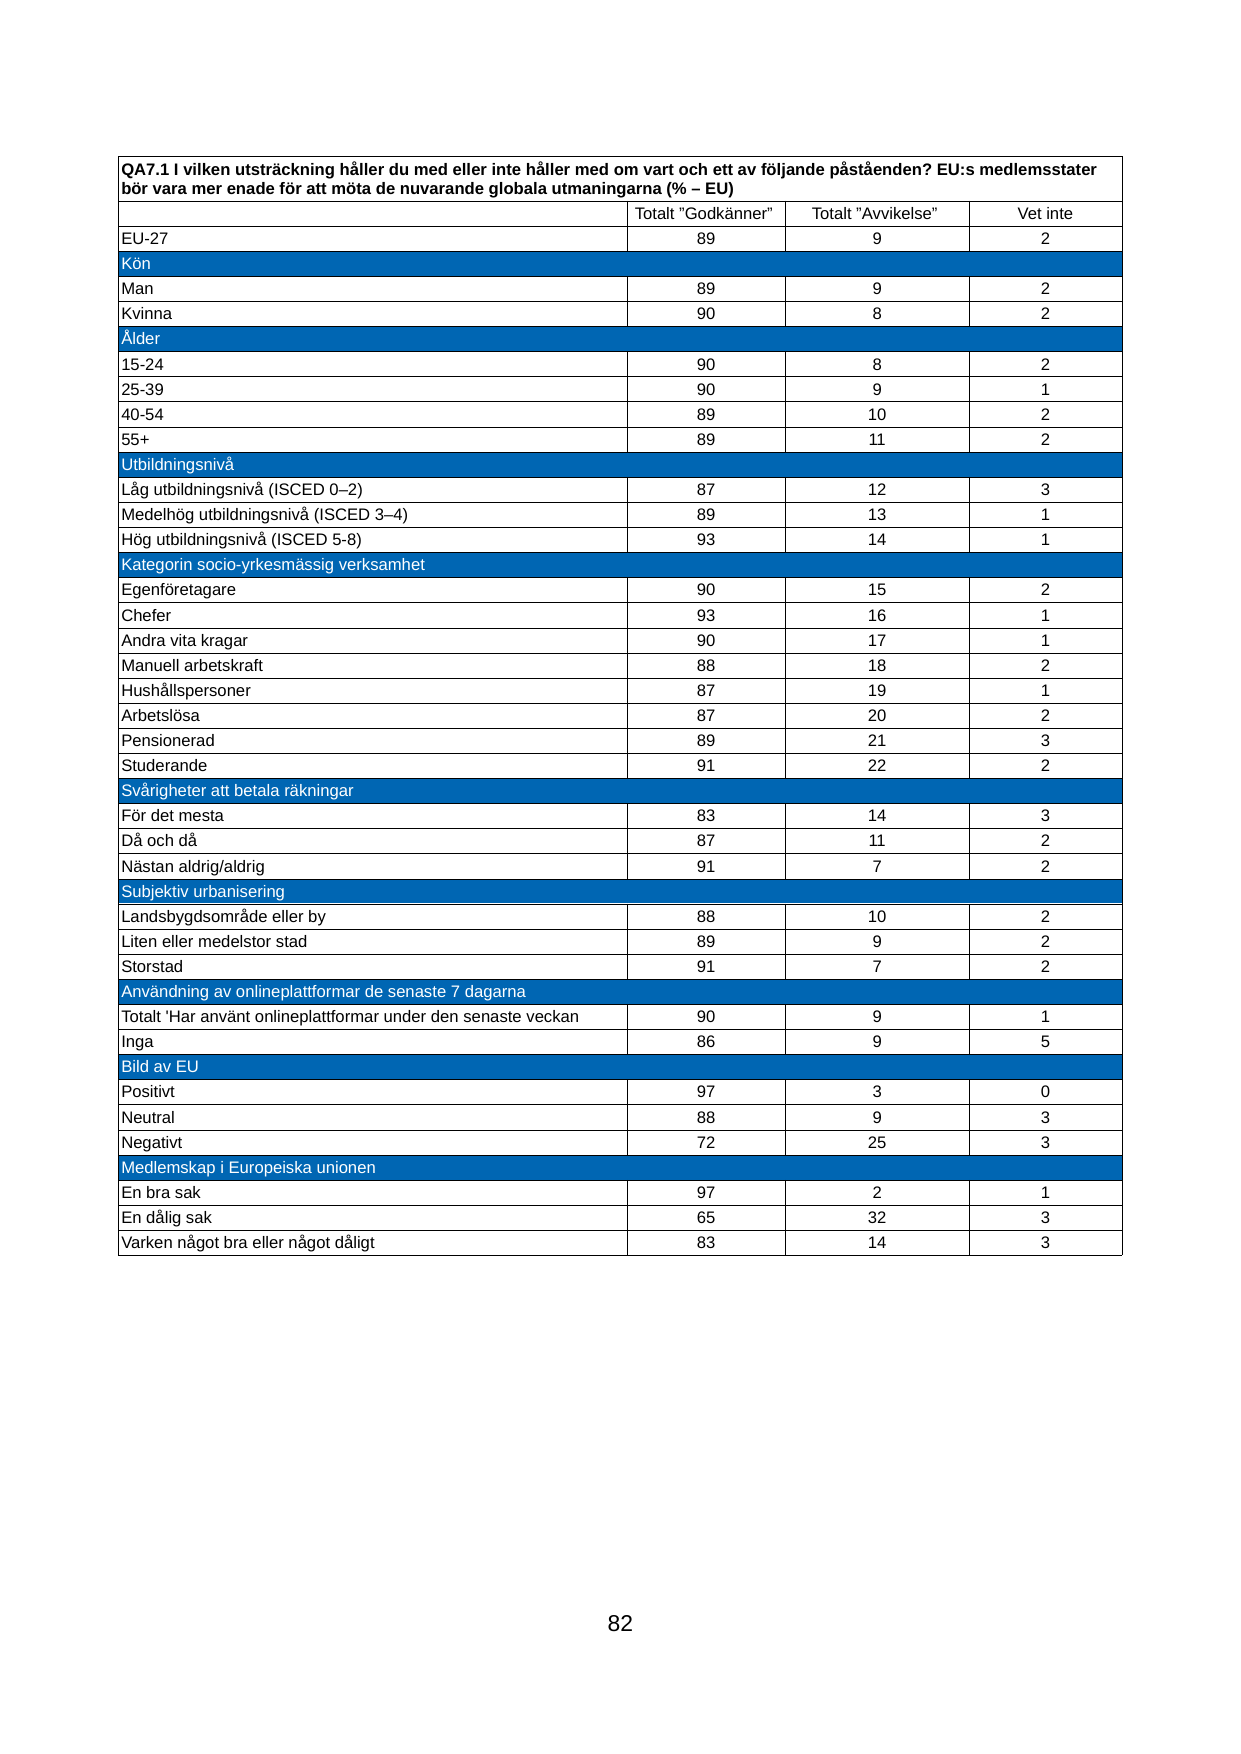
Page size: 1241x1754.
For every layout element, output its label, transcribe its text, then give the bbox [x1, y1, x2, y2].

table_cell 3 [970, 478, 1122, 502]
table_cell Chefer [119, 603, 627, 627]
table_cell 93 [628, 603, 785, 627]
table_cell 89 [628, 277, 785, 301]
table_cell Manuell arbetskraft [119, 654, 627, 678]
table_cell 15 [786, 578, 969, 602]
table_cell 93 [628, 528, 785, 552]
table_cell Användning av onlineplattformar de senaste 7 dagarna [119, 980, 1122, 1004]
table_cell 91 [628, 754, 785, 778]
table_cell Inga [119, 1030, 627, 1054]
table_cell 88 [628, 654, 785, 678]
table_cell 89 [628, 428, 785, 452]
table_cell 3 [970, 1231, 1122, 1255]
table_cell Svårigheter att betala räkningar [119, 779, 1122, 803]
table_cell Pensionerad [119, 729, 627, 753]
table_cell Varken något bra eller något dåligt [119, 1231, 627, 1255]
table_cell Egenföretagare [119, 578, 627, 602]
table_cell För det mesta [119, 804, 627, 828]
table_cell 86 [628, 1030, 785, 1054]
table_cell 87 [628, 704, 785, 728]
table_cell 15-24 [119, 352, 627, 376]
table_cell 19 [786, 679, 969, 703]
table_cell 32 [786, 1206, 969, 1230]
table_cell 72 [628, 1131, 785, 1154]
table_cell 9 [786, 930, 969, 954]
table_cell 12 [786, 478, 969, 502]
table_cell Storstad [119, 955, 627, 979]
table_cell Ålder [119, 327, 1122, 351]
table_cell 55+ [119, 428, 627, 452]
table_cell En dålig sak [119, 1206, 627, 1230]
table_cell Kvinna [119, 302, 627, 326]
table_cell 1 [970, 503, 1122, 527]
table_cell 90 [628, 377, 785, 401]
table_cell 87 [628, 478, 785, 502]
table_cell 3 [786, 1080, 969, 1104]
table_cell 91 [628, 854, 785, 878]
table_cell 90 [628, 578, 785, 602]
table_cell 8 [786, 352, 969, 376]
table_cell Landsbygdsområde eller by [119, 905, 627, 929]
table_cell 2 [970, 704, 1122, 728]
table_cell Vet inte [970, 202, 1122, 226]
table_cell 65 [628, 1206, 785, 1230]
table_cell 11 [786, 829, 969, 853]
table_cell 97 [628, 1080, 785, 1104]
table_cell 16 [786, 603, 969, 627]
table_cell Bild av EU [119, 1055, 1122, 1079]
table_cell Negativt [119, 1131, 627, 1154]
table_cell 7 [786, 854, 969, 878]
table_cell Studerande [119, 754, 627, 778]
table_cell 25 [786, 1131, 969, 1154]
table_cell 1 [970, 603, 1122, 627]
table_cell Medlemskap i Europeiska unionen [119, 1156, 1122, 1180]
table_cell 89 [628, 930, 785, 954]
table_cell 1 [970, 1005, 1122, 1029]
table_cell 2 [970, 829, 1122, 853]
table_cell 2 [970, 428, 1122, 452]
table_cell 14 [786, 1231, 969, 1255]
table_cell 0 [970, 1080, 1122, 1104]
table_cell 3 [970, 1131, 1122, 1154]
table_cell Totalt ”Avvikelse” [786, 202, 969, 226]
table_cell Arbetslösa [119, 704, 627, 728]
table_cell Andra vita kragar [119, 629, 627, 652]
table_cell 90 [628, 302, 785, 326]
table_cell 87 [628, 829, 785, 853]
table_cell Liten eller medelstor stad [119, 930, 627, 954]
table_cell 8 [786, 302, 969, 326]
table_cell 83 [628, 804, 785, 828]
table_cell Subjektiv urbanisering [119, 880, 1122, 903]
table_cell 89 [628, 227, 785, 251]
table_cell 20 [786, 704, 969, 728]
table_cell 1 [970, 1181, 1122, 1205]
table_cell 3 [970, 1206, 1122, 1230]
table_cell 90 [628, 352, 785, 376]
table_cell 10 [786, 402, 969, 427]
table_cell 2 [970, 905, 1122, 929]
table_cell Hög utbildningsnivå (ISCED 5-8) [119, 528, 627, 552]
table_cell Då och då [119, 829, 627, 853]
table_cell 13 [786, 503, 969, 527]
table_cell Positivt [119, 1080, 627, 1104]
table_cell 3 [970, 1105, 1122, 1129]
table_cell 9 [786, 277, 969, 301]
table_cell Nästan aldrig/aldrig [119, 854, 627, 878]
table_cell 2 [970, 402, 1122, 427]
table_cell 83 [628, 1231, 785, 1255]
table_cell 1 [970, 377, 1122, 401]
table_cell 87 [628, 679, 785, 703]
table_cell 1 [970, 528, 1122, 552]
table_cell 91 [628, 955, 785, 979]
table_cell 2 [786, 1181, 969, 1205]
table_cell 2 [970, 302, 1122, 326]
table_cell 2 [970, 352, 1122, 376]
table_cell Totalt 'Har använt onlineplattformar under den senaste veckan [119, 1005, 627, 1029]
table_cell 7 [786, 955, 969, 979]
table_cell 14 [786, 804, 969, 828]
table_cell Hushållspersoner [119, 679, 627, 703]
table_cell 88 [628, 1105, 785, 1129]
table_cell 89 [628, 729, 785, 753]
table_cell 11 [786, 428, 969, 452]
table_cell 25-39 [119, 377, 627, 401]
table_cell 3 [970, 804, 1122, 828]
table_cell 2 [970, 277, 1122, 301]
table_cell Totalt ”Godkänner” [628, 202, 785, 226]
table_cell 1 [970, 679, 1122, 703]
table_header QA7.1 I vilken utsträckning håller du med eller inte håller med om vart och ett av följande påståenden? EU:s medlemsstater bör vara mer enade för att möta de nuvarande globala utmaningarna (% – EU) [119, 157, 1122, 201]
table_cell 88 [628, 905, 785, 929]
table_cell 9 [786, 1030, 969, 1054]
table_cell 22 [786, 754, 969, 778]
table_cell 9 [786, 227, 969, 251]
table_cell 2 [970, 654, 1122, 678]
table_cell 40-54 [119, 402, 627, 427]
table_cell 9 [786, 377, 969, 401]
table_cell 90 [628, 629, 785, 652]
table_cell Neutral [119, 1105, 627, 1129]
table_cell 3 [970, 729, 1122, 753]
table_cell 89 [628, 402, 785, 427]
table_cell 2 [970, 578, 1122, 602]
table_cell 14 [786, 528, 969, 552]
table_cell 2 [970, 930, 1122, 954]
table_cell EU-27 [119, 227, 627, 251]
table_cell 89 [628, 503, 785, 527]
table_cell 97 [628, 1181, 785, 1205]
table_cell [119, 202, 627, 226]
table_cell 2 [970, 754, 1122, 778]
table_cell 90 [628, 1005, 785, 1029]
table_cell Kategorin socio-yrkesmässig verksamhet [119, 553, 1122, 577]
table_cell Utbildningsnivå [119, 453, 1122, 477]
table_cell 5 [970, 1030, 1122, 1054]
table_cell 18 [786, 654, 969, 678]
table_cell 2 [970, 854, 1122, 878]
table_cell 21 [786, 729, 969, 753]
table_cell 9 [786, 1005, 969, 1029]
table_cell En bra sak [119, 1181, 627, 1205]
table_cell Medelhög utbildningsnivå (ISCED 3–4) [119, 503, 627, 527]
table_cell 17 [786, 629, 969, 652]
table_cell Kön [119, 252, 1122, 276]
table_cell 2 [970, 227, 1122, 251]
table_cell 1 [970, 629, 1122, 652]
table_cell 2 [970, 955, 1122, 979]
table_cell Låg utbildningsnivå (ISCED 0–2) [119, 478, 627, 502]
table_cell 9 [786, 1105, 969, 1129]
table_cell 10 [786, 905, 969, 929]
table_cell Man [119, 277, 627, 301]
